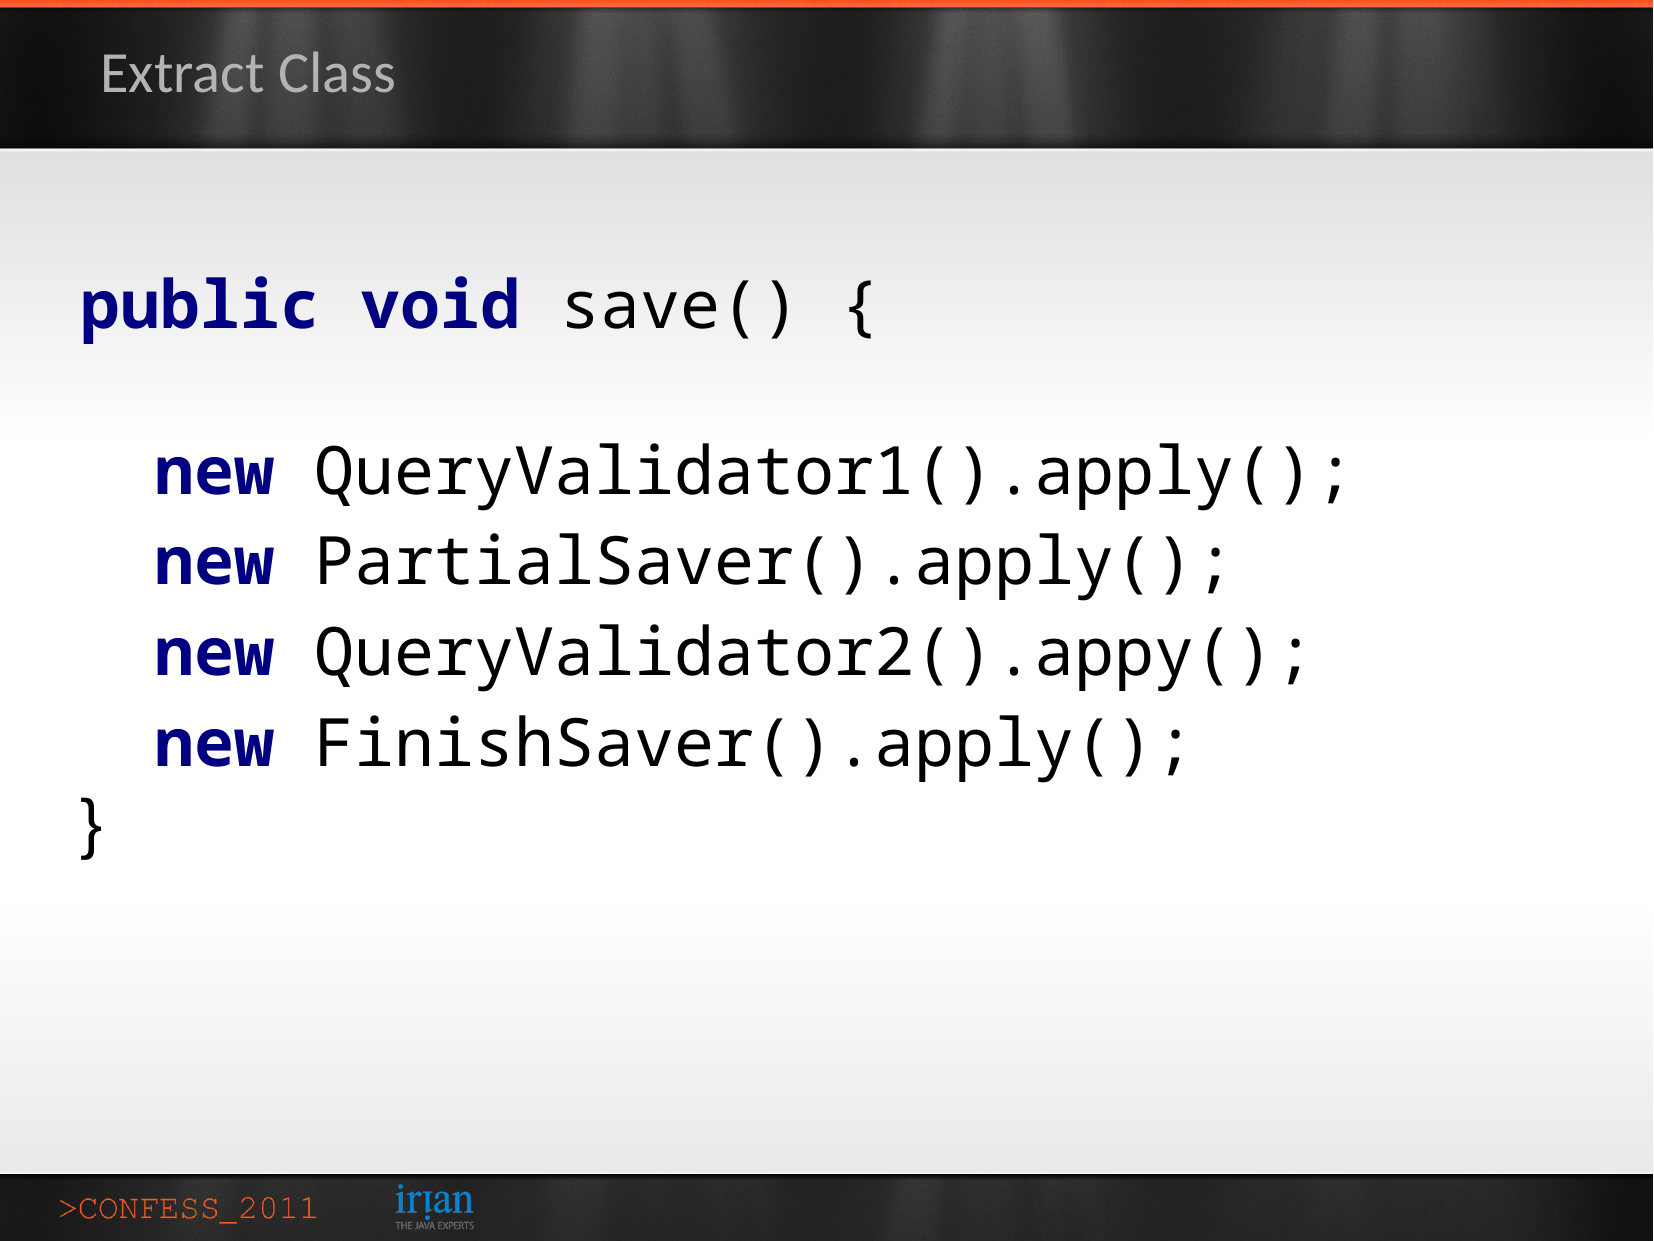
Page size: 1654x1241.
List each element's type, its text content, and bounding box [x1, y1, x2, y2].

subtitle public void save() { new QueryValidator1().apply(); new PartialSaver().apply(); new QueryValidator2().appy(); new FinishSaver().apply(); } [80, 289, 1569, 1142]
title Extract Class [100, 6, 1588, 151]
picture [0, 0, 1653, 1241]
